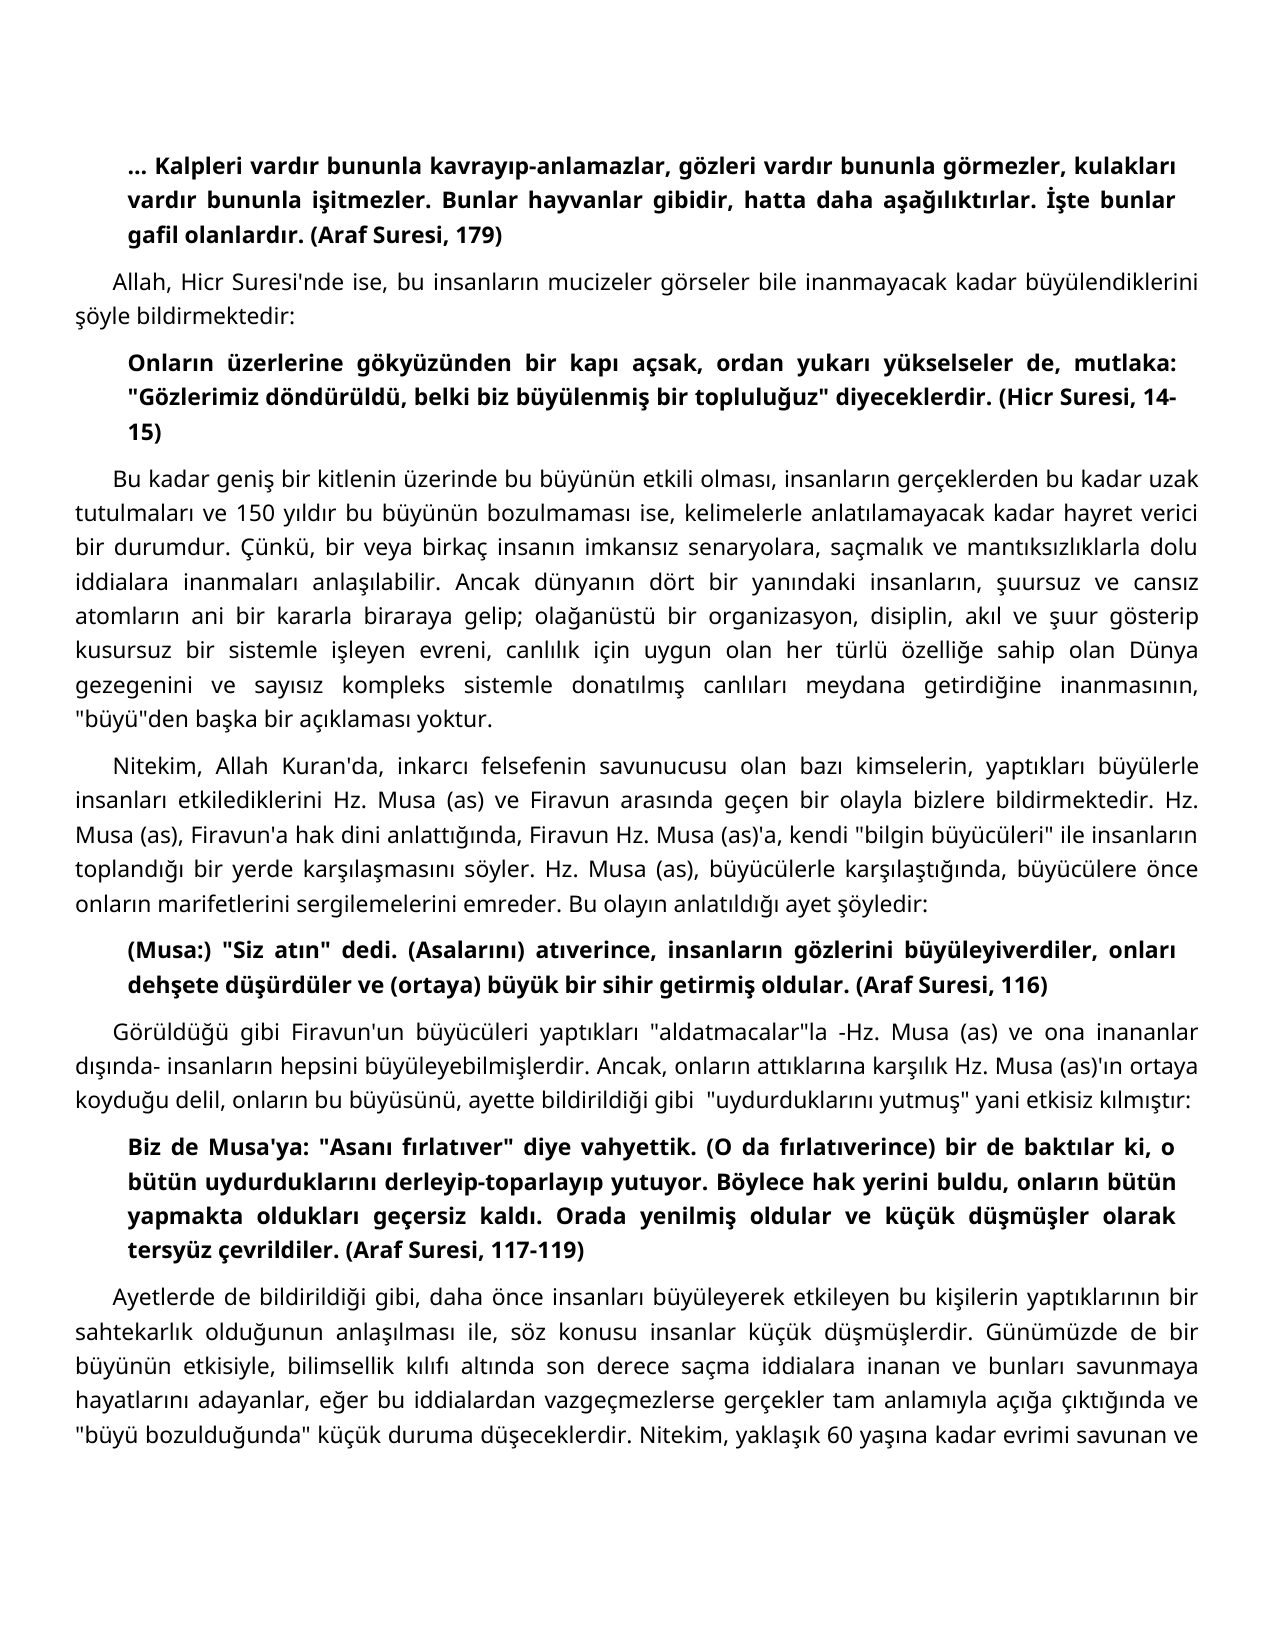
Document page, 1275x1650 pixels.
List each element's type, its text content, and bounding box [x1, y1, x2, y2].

text Onların üzerlerine gökyüzünden bir kapı açsak, ordan yukarı yükselseler de, mutlaka: "Gözlerimiz döndürüldü, belki biz büyülenmiş bir topluluğuz" diyeceklerdir. (Hicr Suresi, 14-15) [127, 347, 1177, 447]
text Nitekim, Allah Kuran'da, inkarcı felsefenin savunucusu olan bazı kimselerin, yaptıkları büyülerle insanları etkilediklerini Hz. Musa (as) ve Firavun arasında geçen bir olayla bizlere bildirmektedir. Hz. Musa (as), Firavun'a hak dini anlattığında, Firavun Hz. Musa (as)'a, kendi "bilgin büyücüleri" ile insanların toplandığı bir yerde karşılaşmasını söyler. Hz. Musa (as), büyücülerle karşılaştığında, büyücülere önce onların marifetlerini sergilemelerini emreder. Bu olayın anlatıldığı ayet şöyledir: [75, 750, 1200, 919]
text Görüldüğü gibi Firavun'un büyücüleri yaptıkları "aldatmacalar"la -Hz. Musa (as) ve ona inananlar dışında- insanların hepsini büyüleyebilmişlerdir. Ancak, onların attıklarına karşılık Hz. Musa (as)'ın ortaya koyduğu delil, onların bu büyüsünü, ayette bildirildiği gibi "uydurduklarını yutmuş" yani etkisiz kılmıştır: [75, 1016, 1200, 1116]
text (Musa:) "Siz atın" dedi. (Asalarını) atıverince, insanların gözlerini büyüleyiverdiler, onları dehşete düşürdüler ve (ortaya) büyük bir sihir getirmiş oldular. (Araf Suresi, 116) [127, 934, 1177, 1000]
text Biz de Musa'ya: "Asanı fırlatıver" diye vahyettik. (O da fırlatıverince) bir de baktılar ki, o bütün uydurduklarını derleyip-toparlayıp yutuyor. Böylece hak yerini buldu, onların bütün yapmakta oldukları geçersiz kaldı. Orada yenilmiş oldular ve küçük düşmüşler olarak tersyüz çevrildiler. (Araf Suresi, 117-119) [127, 1131, 1177, 1266]
text Ayetlerde de bildirildiği gibi, daha önce insanları büyüleyerek etkileyen bu kişilerin yaptıklarının bir sahtekarlık olduğunun anlaşılması ile, söz konusu insanlar küçük düşmüşlerdir. Günümüzde de bir büyünün etkisiyle, bilimsellik kılıfı altında son derece saçma iddialara inanan ve bunları savunmaya hayatlarını adayanlar, eğer bu iddialardan vazgeçmezlerse gerçekler tam anlamıyla açığa çıktığında ve "büyü bozulduğunda" küçük duruma düşeceklerdir. Nitekim, yaklaşık 60 yaşına kadar evrimi savunan ve [75, 1281, 1200, 1450]
text Bu kadar geniş bir kitlenin üzerinde bu büyünün etkili olması, insanların gerçeklerden bu kadar uzak tutulmaları ve 150 yıldır bu büyünün bozulmaması ise, kelimelerle anlatılamayacak kadar hayret verici bir durumdur. Çünkü, bir veya birkaç insanın imkansız senaryolara, saçmalık ve mantıksızlıklarla dolu iddialara inanmaları anlaşılabilir. Ancak dünyanın dört bir yanındaki insanların, şuursuz ve cansız atomların ani bir kararla biraraya gelip; olağanüstü bir organizasyon, disiplin, akıl ve şuur gösterip kusursuz bir sistemle işleyen evreni, canlılık için uygun olan her türlü özelliğe sahip olan Dünya gezegenini ve sayısız kompleks sistemle donatılmış canlıları meydana getirdiğine inanmasının, "büyü"den başka bir açıklaması yoktur. [75, 462, 1200, 734]
text Allah, Hicr Suresi'nde ise, bu insanların mucizeler görseler bile inanmayacak kadar büyülendiklerini şöyle bildirmektedir: [75, 266, 1200, 331]
text … Kalpleri vardır bununla kavrayıp-anlamazlar, gözleri vardır bununla görmezler, kulakları vardır bununla işitmezler. Bunlar hayvanlar gibidir, hatta daha aşağılıktırlar. İşte bunlar gafil olanlardır. (Araf Suresi, 179) [127, 150, 1177, 250]
